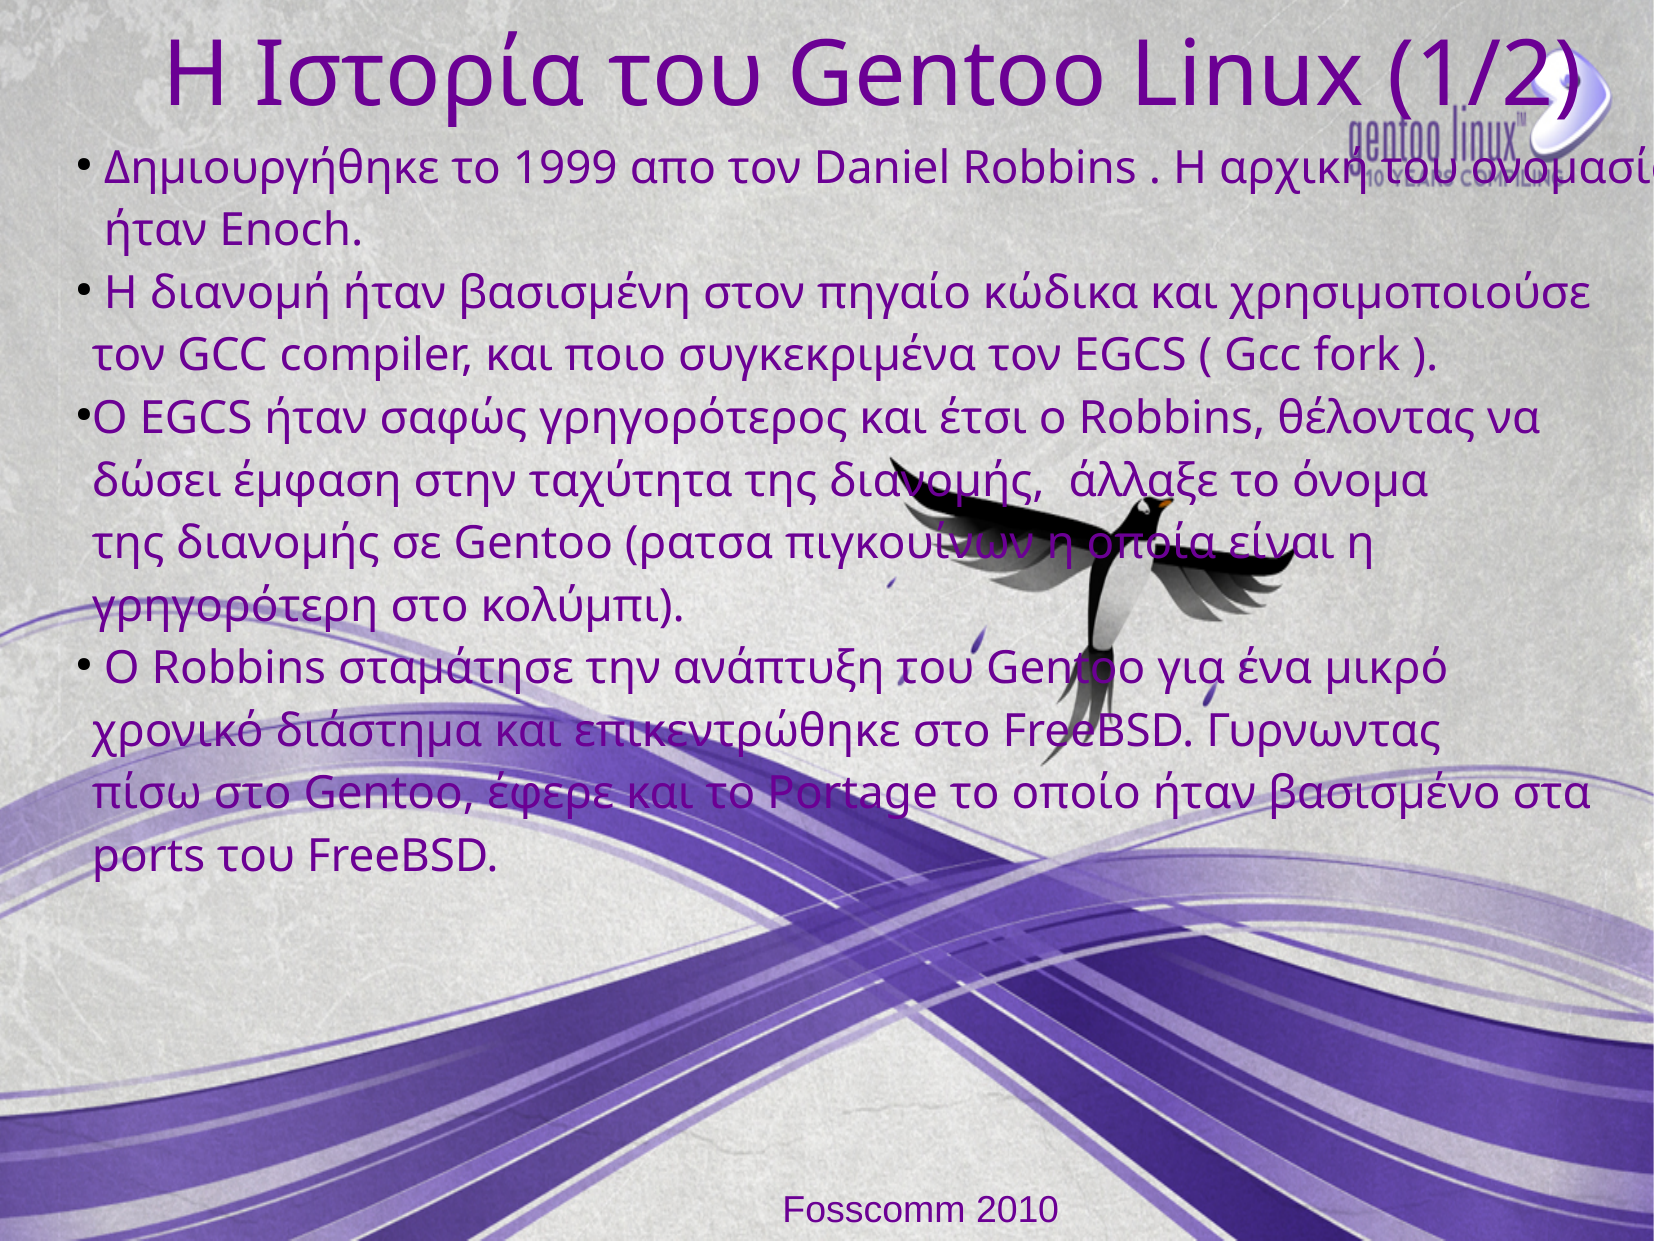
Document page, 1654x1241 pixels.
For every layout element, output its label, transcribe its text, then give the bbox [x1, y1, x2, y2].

text_box Fosscomm 2010 [767, 1181, 1075, 1238]
picture [1613, 162, 1627, 180]
text_box Η Ιστορία του Gentoo Linux (1/2) [147, 0, 1576, 126]
text_box Δημιουργήθηκε το 1999 απο τον Daniel Robbins . H αρχική του ονομασία ήταν Enoch. Η διανομή ήταν βασισμένη στον πηγαίο κώδικα και χρησιμοποιούσε τον GCC compiler, και ποιο συγκεκριμένα τον EGCS ( Gcc fork ). O EGCS ήταν σαφώς γρηγορότερος και έτσι ο Robbins, θέλοντας να δώσει έμφαση στην ταχύτητα της διανομής, άλλαξε το όνομα της διανομής σε Gentoo (ρατσα πιγκουίνων η οποία είναι η γρηγορότερη στο κολύμπι). Ο Robbins σταμάτησε την ανάπτυξη του Gentoo για ένα μικρό χρονικό διάστημα και επικεντρώθηκε στο FreeBSD. Γυρνωντας πίσω στο Gentoo, έφερε και το Portage το οποίο ήταν βασισμένο στα ports του FreeBSD. [61, 126, 1610, 971]
picture [0, 0, 1654, 1241]
